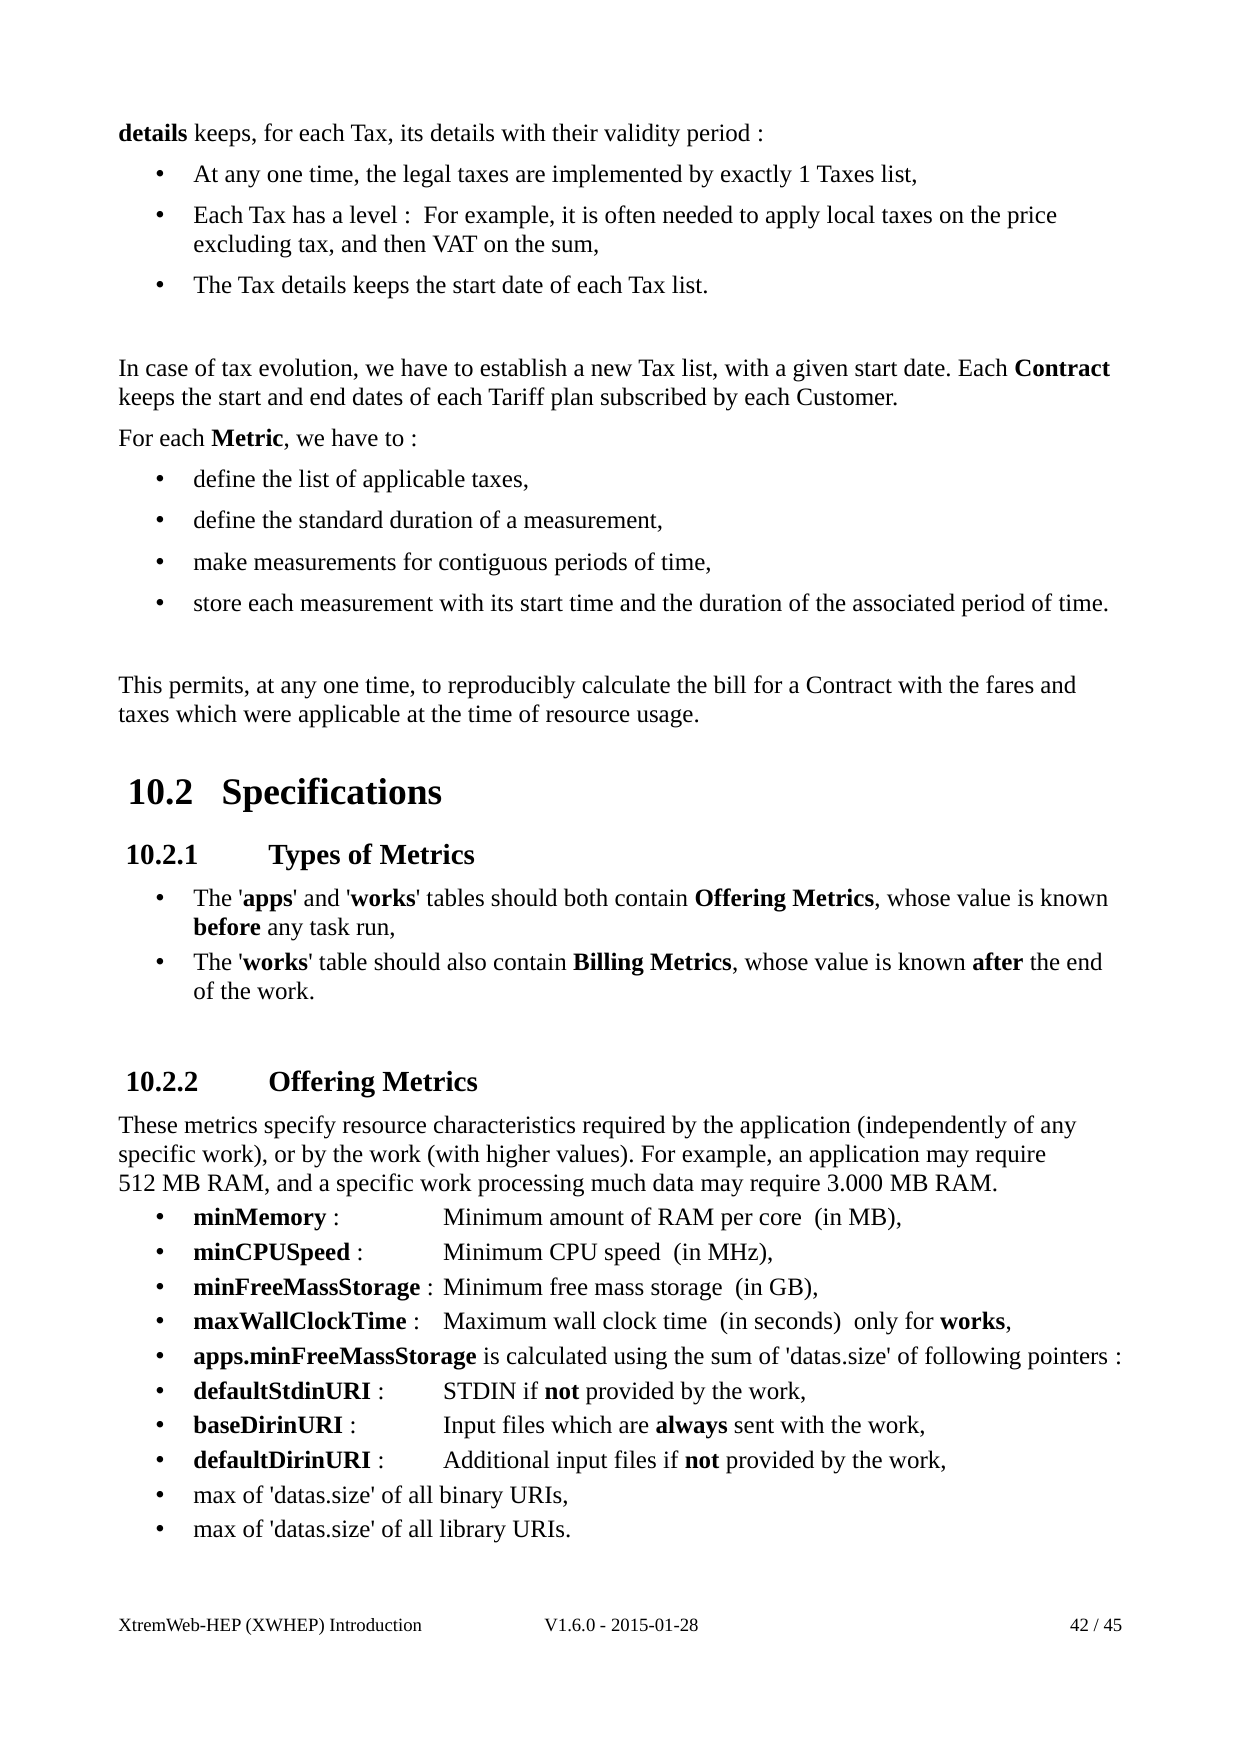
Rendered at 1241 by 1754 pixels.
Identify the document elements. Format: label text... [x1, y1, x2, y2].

list max of 'datas.size' of all library URIs. [156, 1514, 1122, 1543]
subtitle Types of Metrics [118, 837, 1122, 871]
text These metrics specify resource characteristics required by the application (independently of any specific work), or by the work (with higher values). For example, an application may require 512 MB RAM, and a specific work processing much data may require 3.000 MB RAM. [118, 1110, 1122, 1196]
subtitle Specifications [118, 769, 1122, 812]
list The Tax details keeps the start date of each Tax list. [156, 271, 1122, 299]
text For each Metric, we have to : [118, 423, 1122, 452]
subtitle Offering Metrics [118, 1064, 1122, 1098]
list max of 'datas.size' of all binary URIs, [156, 1480, 1122, 1509]
list maxWallClockTime : Maximum wall clock time (in seconds) only for works, [156, 1306, 1122, 1335]
list make measurements for contiguous periods of time, [156, 547, 1122, 576]
list Each Tax has a level : For example, it is often needed to apply local taxes on the price excluding tax, and then VAT on the sum, [156, 201, 1122, 258]
list apps.minFreeMassStorage is calculated using the sum of 'datas.size' of following pointers : [156, 1341, 1122, 1370]
list store each measurement with its start time and the duration of the associated period of time. [156, 588, 1122, 617]
list define the standard duration of a measurement, [156, 506, 1122, 534]
list The 'apps' and 'works' tables should both contain Offering Metrics, whose value is known before any task run, [156, 883, 1122, 941]
list baseDirinURI : Input files which are always sent with the work, [156, 1411, 1122, 1439]
list At any one time, the legal taxes are implemented by exactly 1 Taxes list, [156, 159, 1122, 188]
list minFreeMassStorage : Minimum free mass storage (in GB), [156, 1272, 1122, 1301]
list minMemory : Minimum amount of RAM per core (in MB), [156, 1202, 1122, 1231]
text In case of tax evolution, we have to establish a new Tax list, with a given start date. Each Contract keeps the start and end dates of each Tariff plan subscribed by each Customer. [118, 353, 1122, 411]
text details keeps, for each Tax, its details with their validity period : [118, 118, 1122, 147]
list defaultStdinURI : STDIN if not provided by the work, [156, 1376, 1122, 1404]
text This permits, at any one time, to reproducibly calculate the bill for a Contract with the fares and taxes which were applicable at the time of resource usage. [118, 671, 1122, 728]
list define the list of applicable taxes, [156, 464, 1122, 493]
list minCPUSpeed : Minimum CPU speed (in MHz), [156, 1237, 1122, 1266]
list The 'works' table should also contain Billing Metrics, whose value is known after the end of the work. [156, 947, 1122, 1004]
list defaultDirinURI : Additional input files if not provided by the work, [156, 1445, 1122, 1474]
